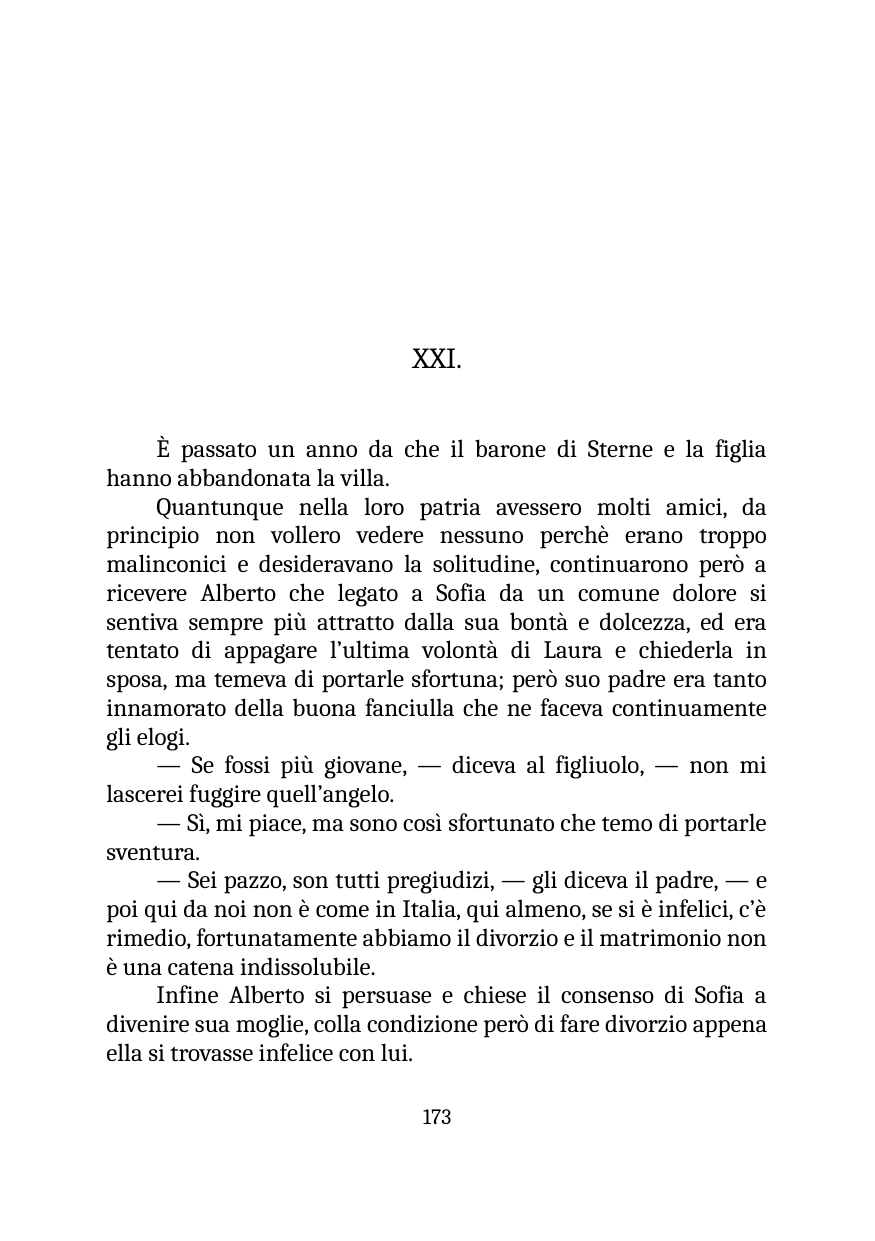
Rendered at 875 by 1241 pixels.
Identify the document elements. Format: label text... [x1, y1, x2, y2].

text — Se fossi più giovane, — diceva al figliuolo, — non mi lascerei fuggire quell’angelo. [106, 751, 768, 809]
subtitle XXI. [106, 342, 768, 376]
text Quantunque nella loro patria avessero molti amici, da principio non vollero vedere nessuno perchè erano troppo malinconici e desideravano la solitudine, continuarono però a ricevere Alberto che legato a Sofia da un comune dolore si sentiva sempre più attratto dalla sua bontà e dolcezza, ed era tentato di appagare l’ultima volontà di Laura e chiederla in sposa, ma temeva di portarle sfortuna; però suo padre era tanto innamorato della buona fanciulla che ne faceva continuamente gli elogi. [106, 493, 768, 751]
text — Sei pazzo, son tutti pregiudizi, — gli diceva il padre, — e poi qui da noi non è come in Italia, qui almeno, se si è infelici, c’è rimedio, fortunatamente abbiamo il divorzio e il matrimonio non è una catena indissolubile. [106, 866, 768, 981]
text — Sì, mi piace, ma sono così sfortunato che temo di portarle sventura. [106, 809, 768, 866]
text È passato un anno da che il barone di Sterne e la figlia hanno abbandonata la villa. [106, 435, 768, 493]
text Infine Alberto si persuase e chiese il consenso di Sofia a divenire sua moglie, colla condizione però di fare divorzio appena ella si trovasse infelice con lui. [106, 981, 768, 1068]
